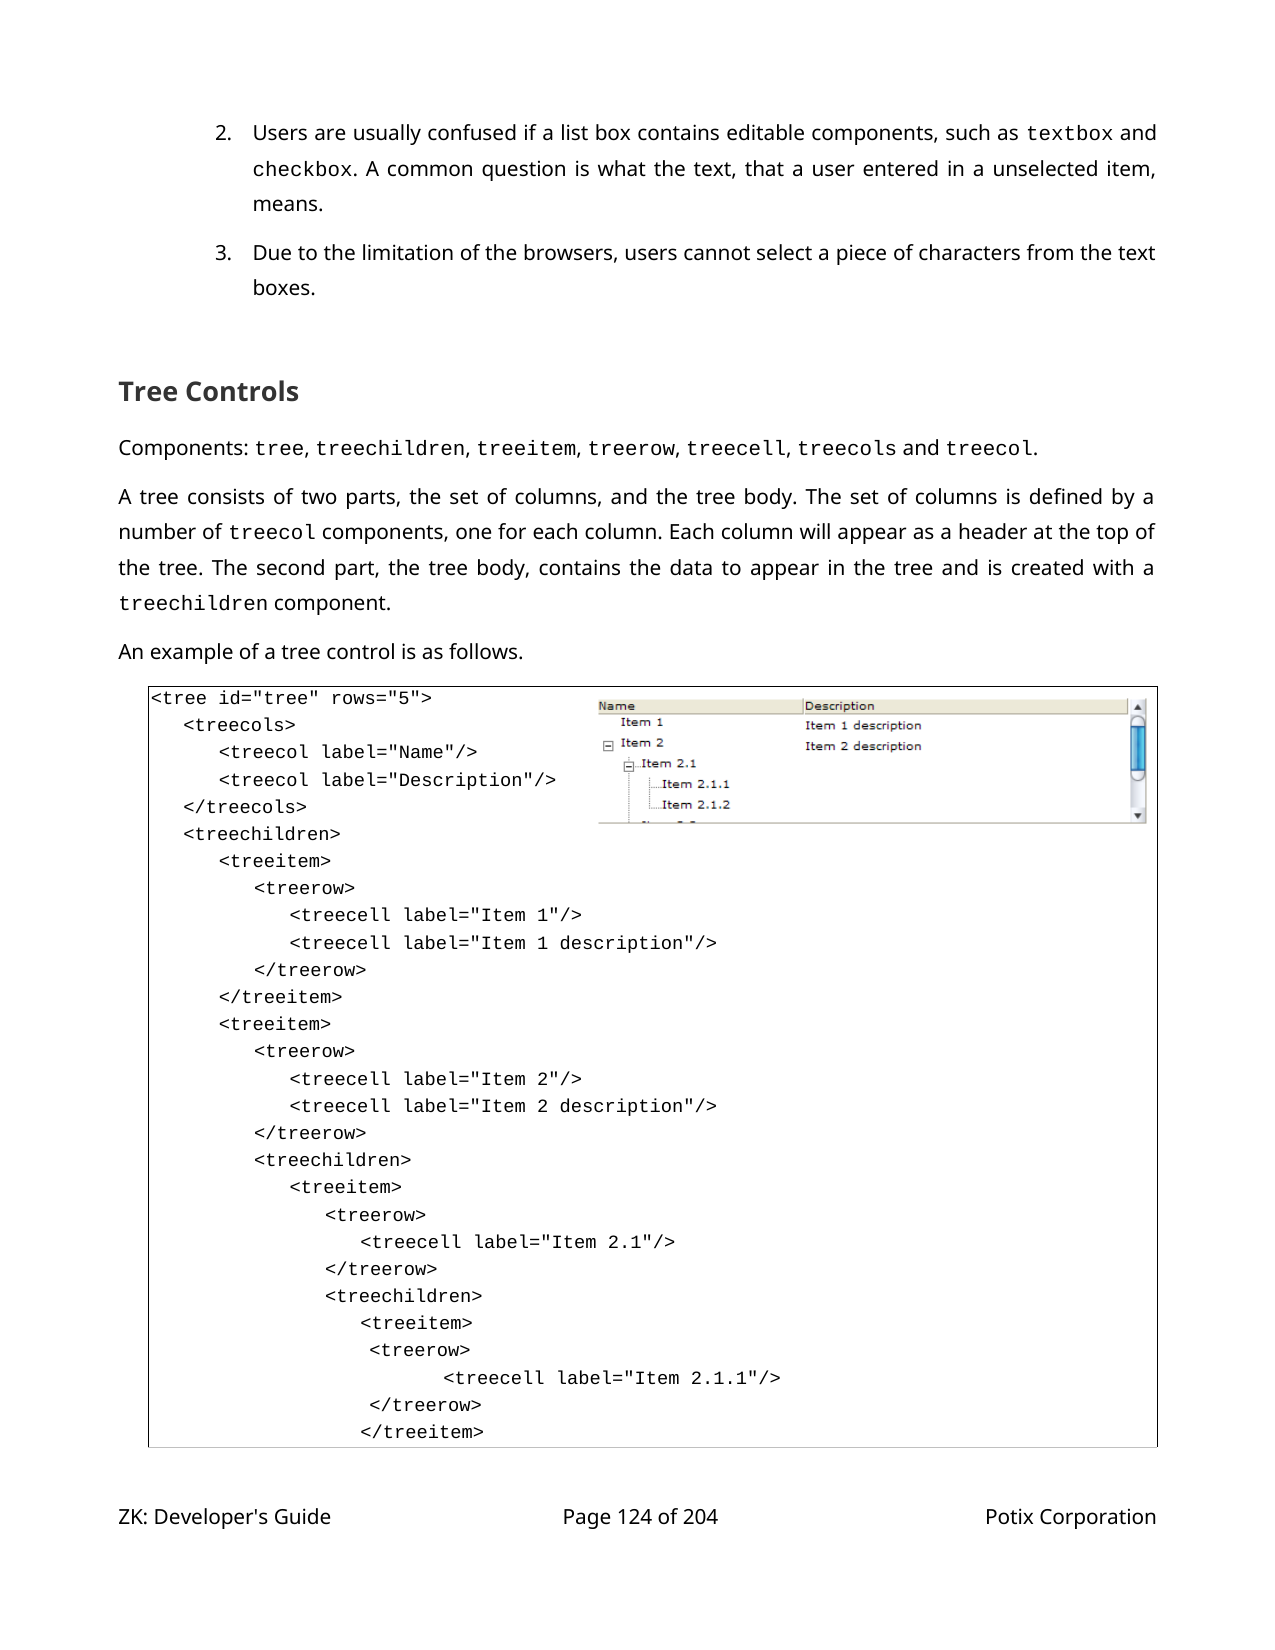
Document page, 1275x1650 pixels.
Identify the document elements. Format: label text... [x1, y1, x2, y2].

text </treerow> [149, 1257, 1157, 1281]
text A tree consists of two parts, the set of columns, and the tree body. The set of columns is defined by a number of treecol components, one for each column. Each column will appear as a header at the top of the tree. The second part, the tree body, contains the data to appear in the tree and is created with a treechildren component. [118, 482, 1157, 616]
list Users are usually confused if a list box contains editable components, such as textbox and checkbox. A common question is what the text, that a user entered in a unselected item, means. [215, 118, 1157, 217]
text <tree id="tree" rows="5"> [149, 687, 1157, 710]
text </treecols> [149, 794, 594, 819]
text <treechildren> [149, 1148, 1157, 1172]
text <treerow> [149, 876, 1157, 900]
picture [594, 695, 1150, 826]
text </treerow> [149, 1121, 1157, 1145]
text <treecol label="Description"/> [149, 767, 594, 792]
text <treechildren> [149, 822, 1157, 846]
text <treecell label="Item 2 description"/> [149, 1094, 1157, 1118]
text </treeitem> [149, 985, 1157, 1009]
text An example of a tree control is as follows. [118, 637, 1157, 665]
text <treerow> [149, 1202, 1157, 1227]
text Components: tree, treechildren, treeitem, treerow, treecell, treecols and treecol. [118, 433, 1157, 461]
text <treecell label="Item 2.1"/> [149, 1229, 1157, 1254]
text <treecell label="Item 2"/> [149, 1066, 1157, 1091]
text <treecol label="Name"/> [149, 740, 594, 764]
text <treecell label="Item 1 description"/> [149, 931, 1157, 955]
text <treecell label="Item 2.1.1"/> [149, 1366, 1157, 1390]
list Due to the limitation of the browsers, users cannot select a piece of characters from the text boxes. [215, 238, 1157, 301]
text </treerow> [149, 958, 1157, 982]
text <treecols> [149, 713, 594, 737]
text <treechildren> [149, 1284, 1157, 1308]
subtitle Tree Controls [118, 372, 1157, 409]
text <treeitem> [149, 849, 1157, 873]
text <treeitem> [149, 1175, 1157, 1199]
text <treerow> [149, 1039, 1157, 1063]
text </treerow> [149, 1393, 1157, 1417]
text <treeitem> [149, 1012, 1157, 1036]
text <treeitem> [149, 1311, 1157, 1335]
text <treecell label="Item 1"/> [149, 903, 1157, 928]
text <treerow> [149, 1338, 1157, 1363]
text </treeitem> [149, 1420, 1157, 1447]
